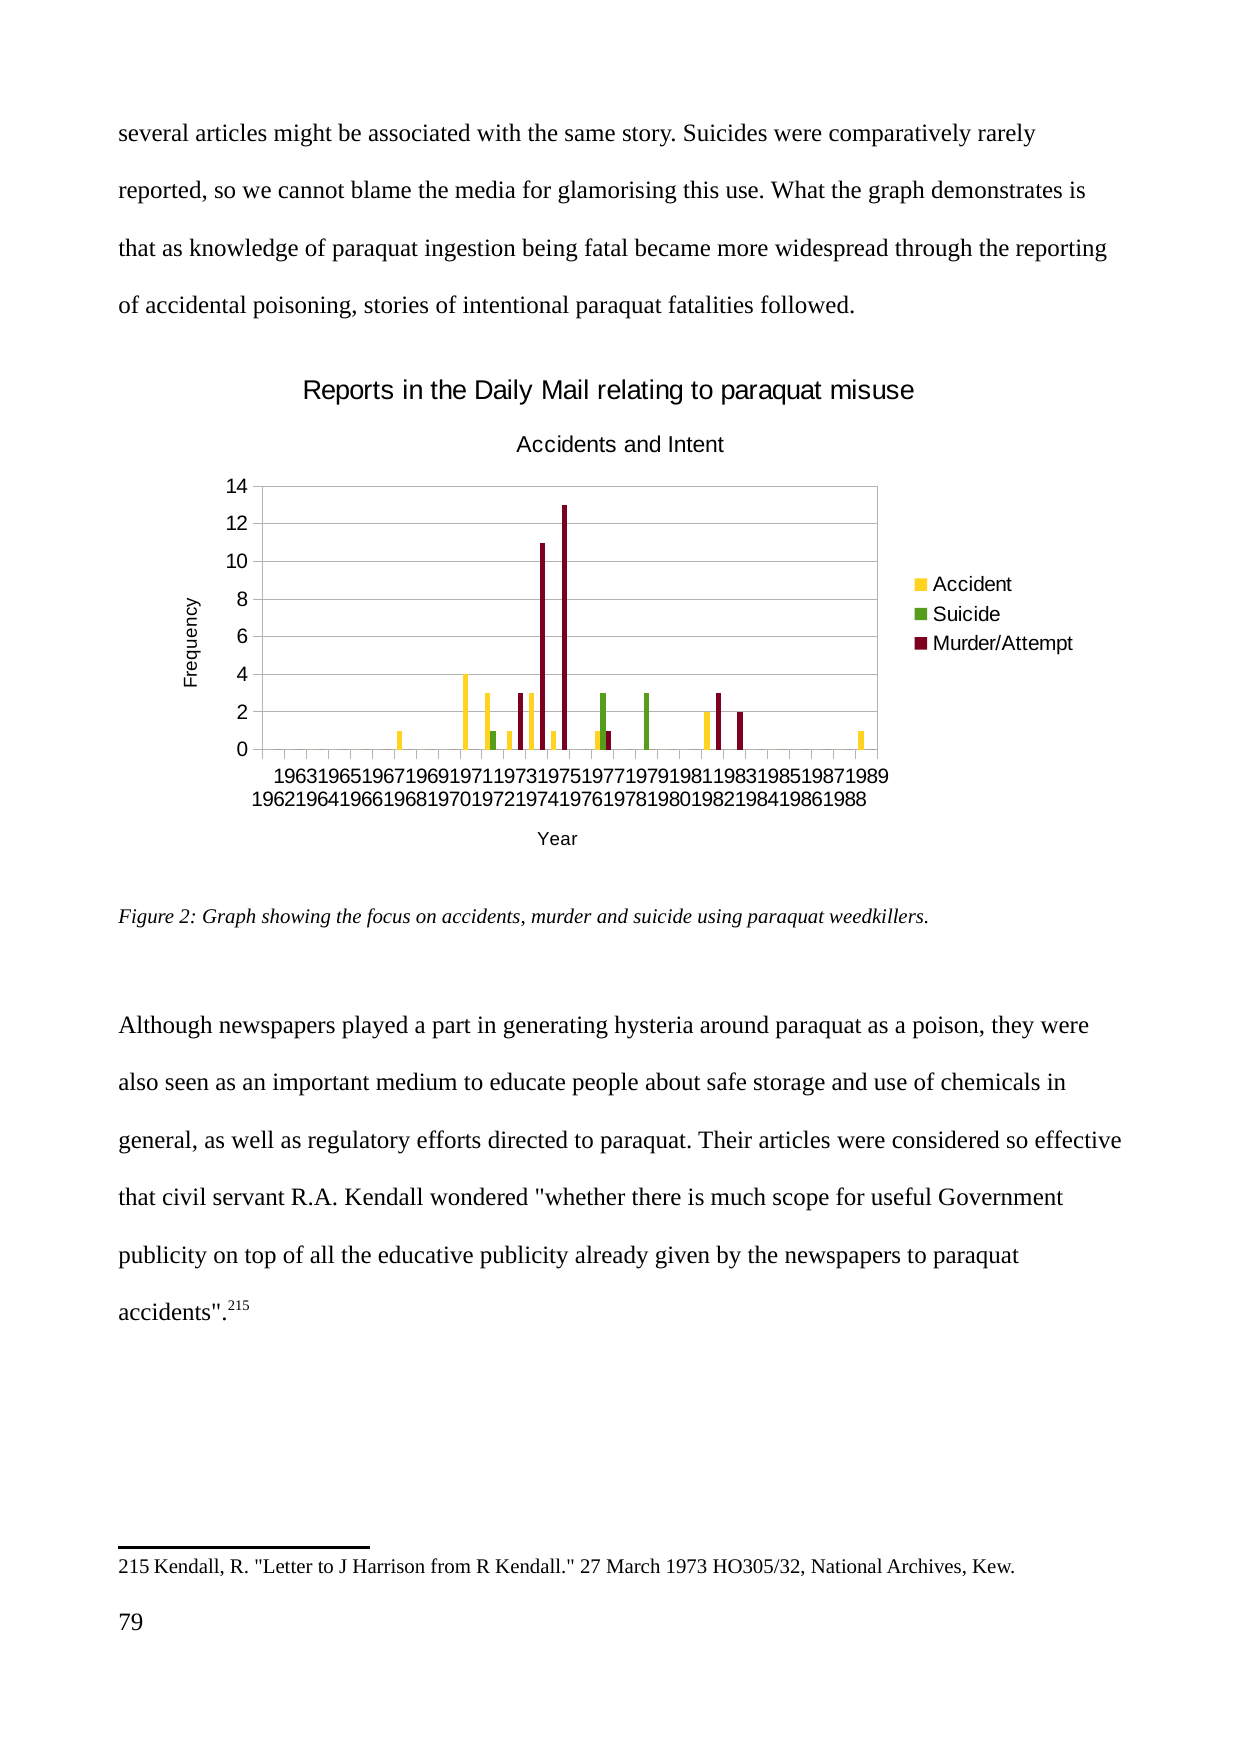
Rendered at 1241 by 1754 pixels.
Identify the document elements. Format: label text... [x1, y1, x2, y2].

text Although newspapers played a part in generating hysteria around paraquat as a poison, they were also seen as an important medium to educate people about safe storage and use of chemicals in general, as well as regulatory efforts directed to paraquat. Their articles were considered so effective that civil servant R.A. Kendall wondered "whether there is much scope for useful Government publicity on top of all the educative publicity already given by the newspapers to paraquat accidents". [118, 1010, 1122, 1326]
text Kendall, R. "Letter to J Harrison from R Kendall." 27 March 1973 HO305/32, National Archives, Kew. [118, 1553, 1122, 1578]
text several articles might be associated with the same story. Suicides were comparatively rarely reported, so we cannot blame the media for glamorising this use. What the graph demonstrates is that as knowledge of paraquat ingestion being fatal became more widespread through the reporting of accidental poisoning, stories of intentional paraquat fatalities followed. [118, 118, 1122, 319]
text Figure 2: Graph showing the focus on accidents, murder and suicide using paraquat weedkillers. [118, 348, 1122, 928]
